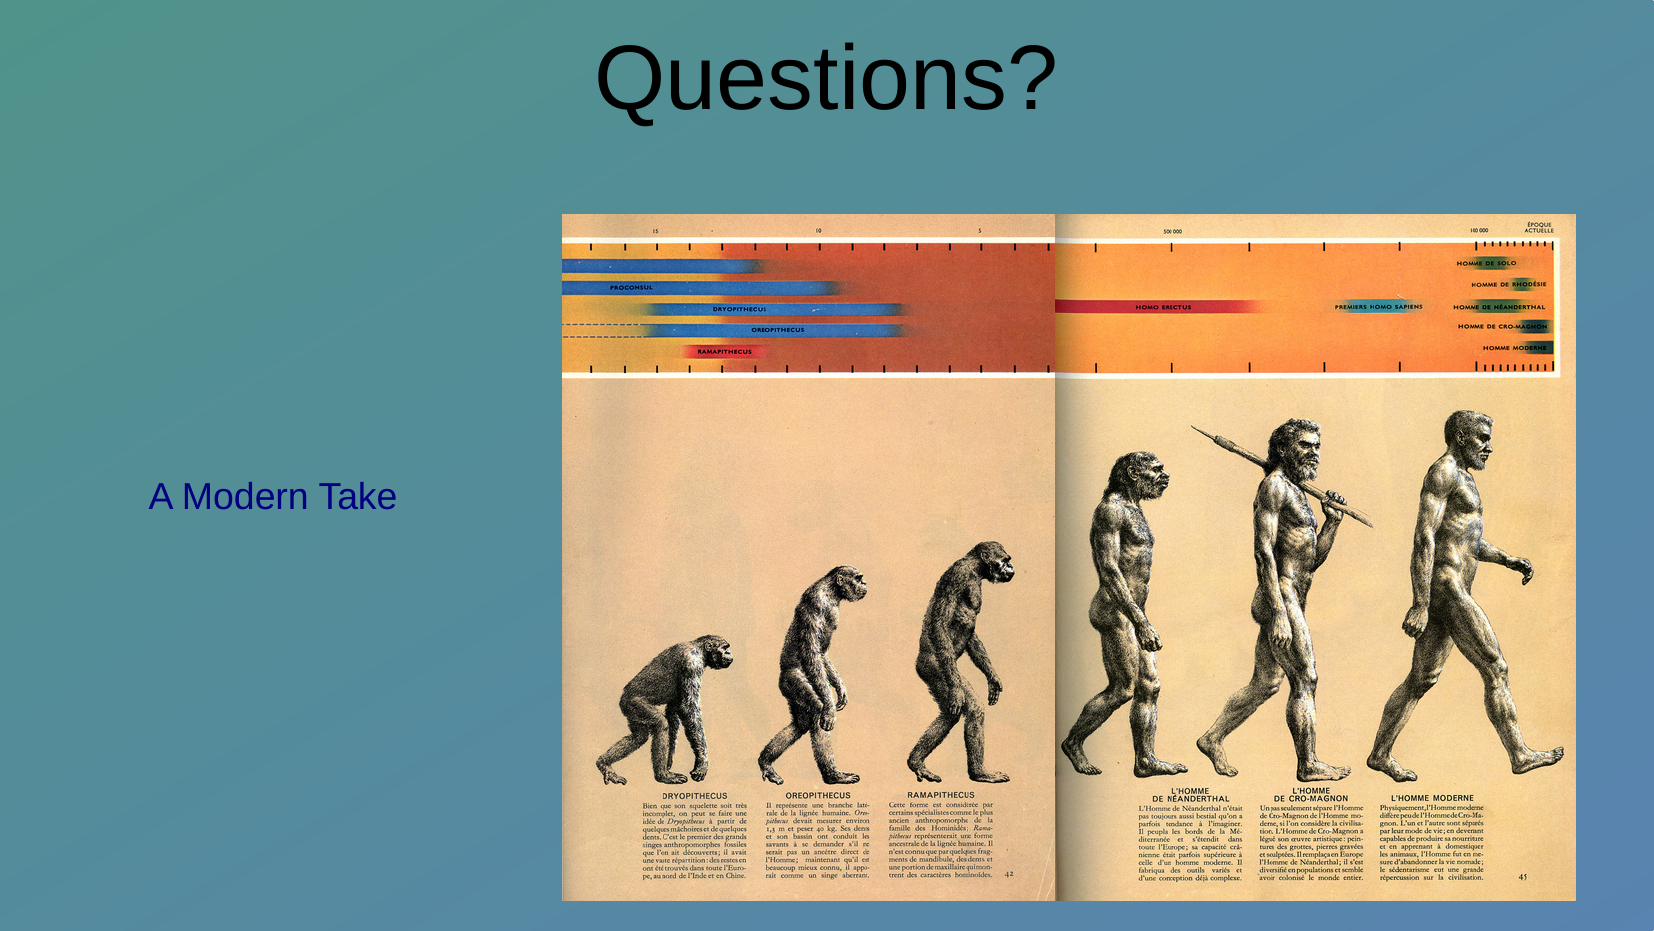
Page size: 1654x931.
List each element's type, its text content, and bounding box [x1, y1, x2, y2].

text_box A Modern Take [133, 468, 413, 526]
title Questions? [82, 0, 1571, 156]
picture [562, 214, 1576, 901]
